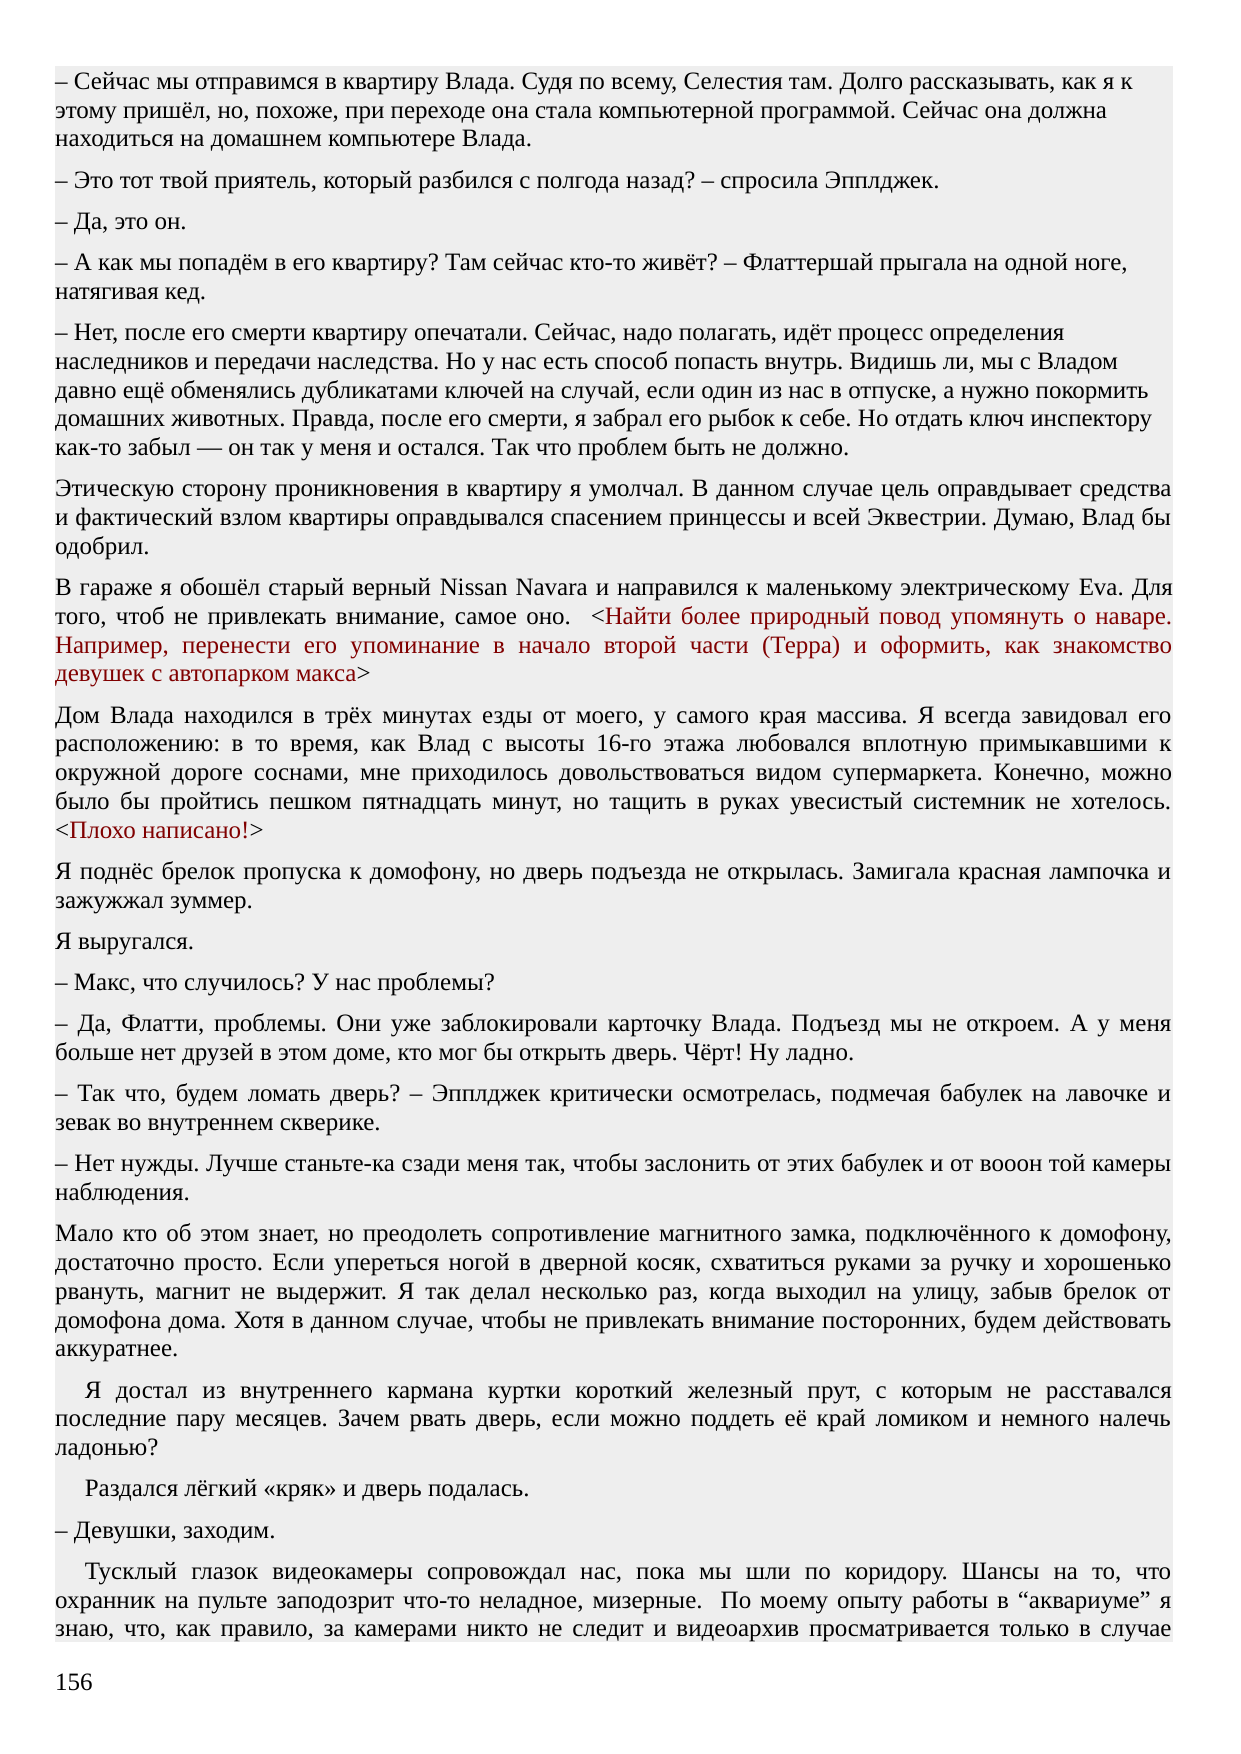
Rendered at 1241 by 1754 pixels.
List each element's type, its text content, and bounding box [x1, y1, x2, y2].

text – Да, Флатти, проблемы. Они уже заблокировали карточку Влада. Подъезд мы не откроем. А у меня больше нет друзей в этом доме, кто мог бы открыть дверь. Чёрт! Ну ладно. [55, 1008, 1173, 1066]
text Раздался лёгкий «кряк» и дверь подалась. [55, 1473, 1173, 1502]
text Тусклый глазок видеокамеры сопровождал нас, пока мы шли по коридору. Шансы на то, что охранник на пульте заподозрит что-то неладное, мизерные. По моему опыту работы в “аквариуме” я знаю, что, как правило, за камерами никто не следит и видеоархив просматривается только в случае [55, 1556, 1173, 1642]
text – Это тот твой приятель, который разбился с полгода назад? – спросила Эпплджек. [55, 165, 1173, 193]
text – Да, это он. [55, 206, 1173, 235]
text Я поднёс брелок пропуска к домофону, но дверь подъезда не открылась. Замигала красная лампочка и зажужжал зуммер. [55, 856, 1173, 913]
text Я достал из внутреннего кармана куртки короткий железный прут, с которым не расставался последние пару месяцев. Зачем рвать дверь, если можно поддеть её край ломиком и немного налечь ладонью? [55, 1375, 1173, 1461]
text – Нет нужды. Лучше станьте-ка сзади меня так, чтобы заслонить от этих бабулек и от вооон той камеры наблюдения. [55, 1148, 1173, 1206]
text – А как мы попадём в его квартиру? Там сейчас кто-то живёт? – Флаттершай прыгала на одной ноге, натягивая кед. [55, 247, 1173, 305]
text – Девушки, заходим. [55, 1515, 1173, 1543]
text – Сейчас мы отправимся в квартиру Влада. Судя по всему, Селестия там. Долго рассказывать, как я к этому пришёл, но, похоже, при переходе она стала компьютерной программой. Сейчас она должна находиться на домашнем компьютере Влада. [55, 66, 1173, 152]
text – Нет, после его смерти квартиру опечатали. Сейчас, надо полагать, идёт процесс определения наследников и передачи наследства. Но у нас есть способ попасть внутрь. Видишь ли, мы с Владом давно ещё обменялись дубликатами ключей на случай, если один из нас в отпуске, а нужно покормить домашних животных. Правда, после его смерти, я забрал его рыбок к себе. Но отдать ключ инспектору как-то забыл — он так у меня и остался. Так что проблем быть не должно. [55, 317, 1173, 461]
text В гараже я обошёл старый верный Nissan Navara и направился к маленькому электрическому Eva. Для того, чтоб не привлекать внимание, самое оно. <Найти более природный повод упомянуть о наваре. Например, перенести его упоминание в начало второй части (Терра) и оформить, как знакомство девушек с автопарком макса> [55, 572, 1173, 687]
text Я выругался. [55, 926, 1173, 955]
text Этическую сторону проникновения в квартиру я умолчал. В данном случае цель оправдывает средства и фактический взлом квартиры оправдывался спасением принцессы и всей Эквестрии. Думаю, Влад бы одобрил. [55, 473, 1173, 560]
text Дом Влада находился в трёх минутах езды от моего, у самого края массива. Я всегда завидовал его расположению: в то время, как Влад с высоты 16-го этажа любовался вплотную примыкавшими к окружной дороге соснами, мне приходилось довольствоваться видом супермаркета. Конечно, можно было бы пройтись пешком пятнадцать минут, но тащить в руках увесистый системник не хотелось. <Плохо написано!> [55, 700, 1173, 843]
text – Так что, будем ломать дверь? – Эпплджек критически осмотрелась, подмечая бабулек на лавочке и зевак во внутреннем скверике. [55, 1078, 1173, 1136]
text – Макс, что случилось? У нас проблемы? [55, 967, 1173, 996]
list Мало кто об этом знает, но преодолеть сопротивление магнитного замка, подключённого к домофону, достаточно просто. Если упереться ногой в дверной косяк, схватиться руками за ручку и хорошенько рвануть, магнит не выдержит. Я так делал несколько раз, когда выходил на улицу, забыв брелок от домофона дома. Хотя в данном случае, чтобы не привлекать внимание посторонних, будем действовать аккуратнее. [55, 1218, 1173, 1362]
